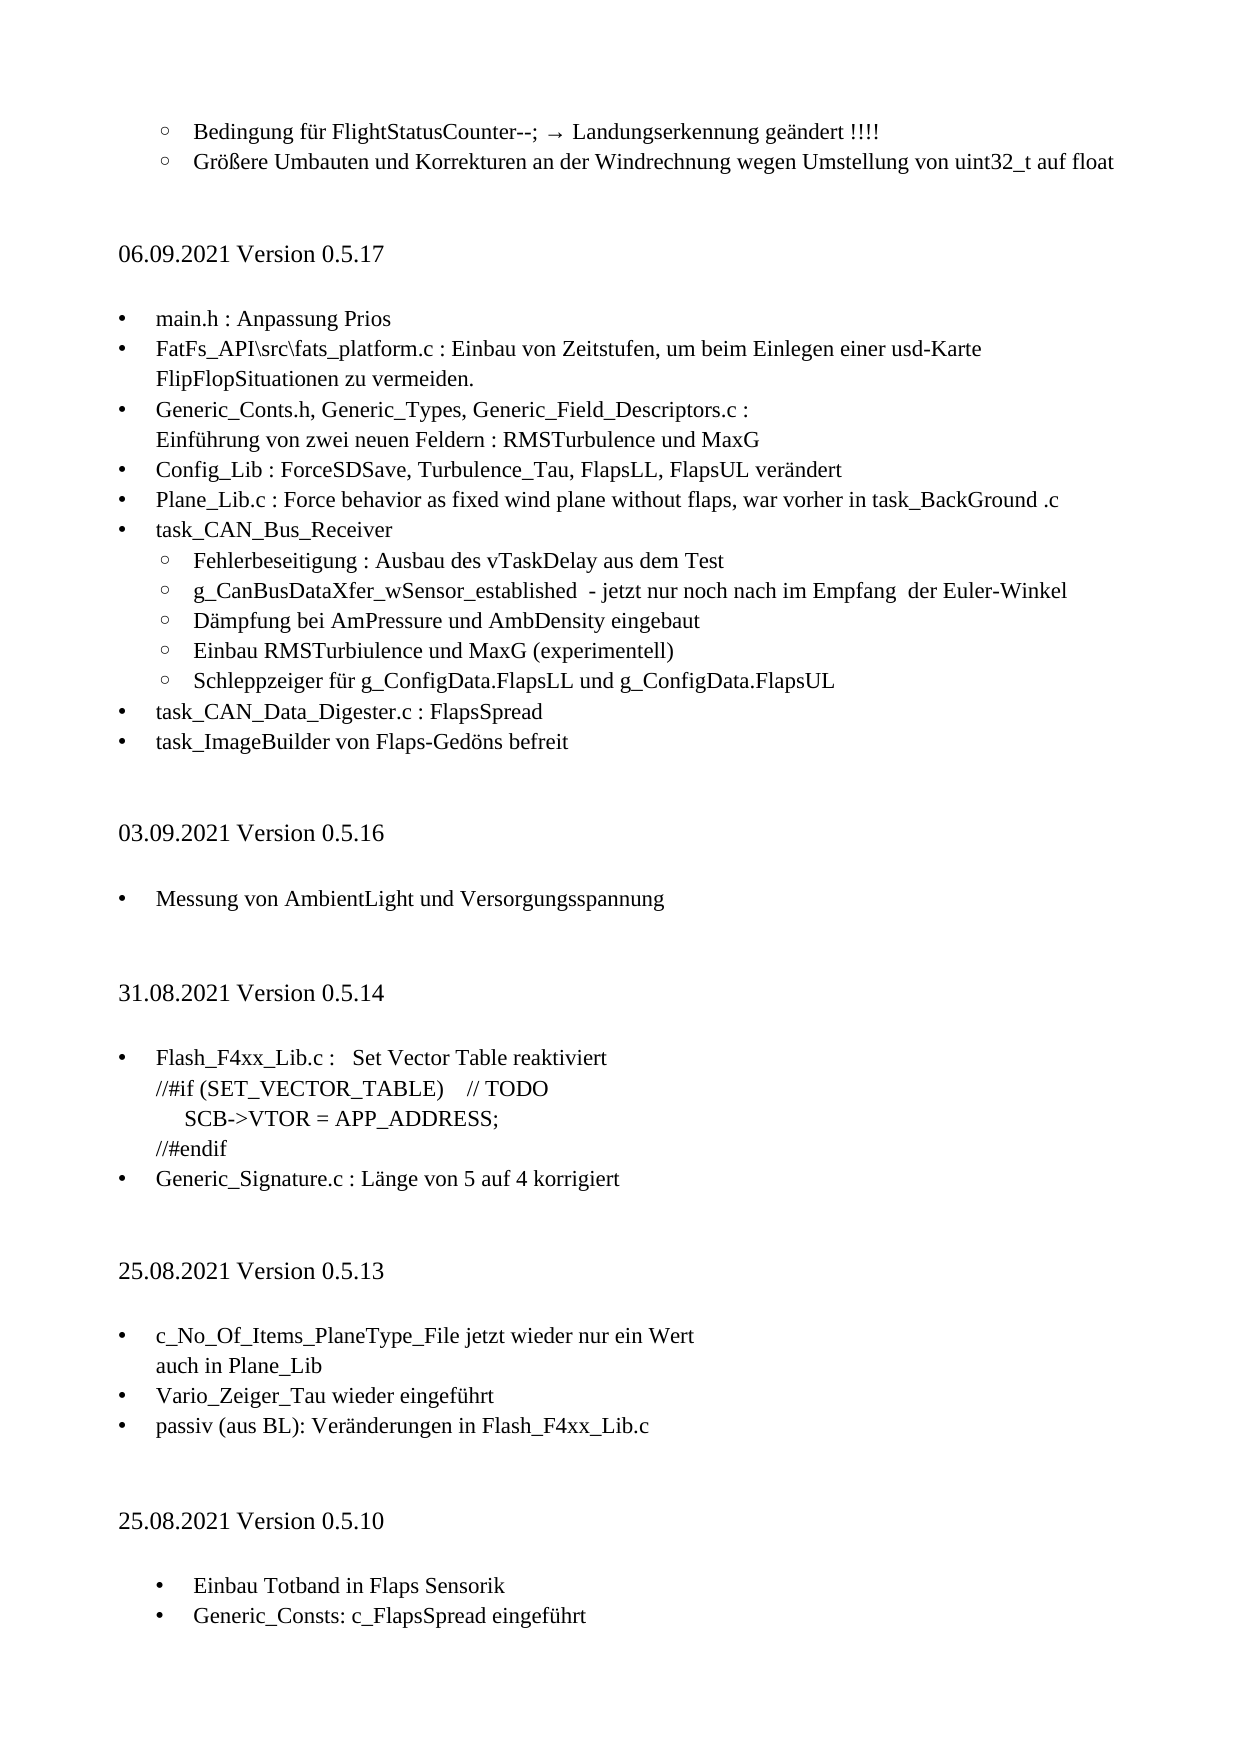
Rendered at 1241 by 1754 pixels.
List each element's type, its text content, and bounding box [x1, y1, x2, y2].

list Messung von AmbientLight und Versorgungsspannung [118, 884, 1122, 974]
list Config_Lib : ForceSDSave, Turbulence_Tau, FlapsLL, FlapsUL verändert [118, 456, 1122, 482]
list Schleppzeiger für g_ConfigData.FlapsLL und g_ConfigData.FlapsUL [156, 667, 1122, 694]
list Generic_Conts.h, Generic_Types, Generic_Field_Descriptors.c : Einführung von zwei neuen Feldern : RMSTurbulence und MaxG [118, 396, 1122, 452]
list Plane_Lib.c : Force behavior as fixed wind plane without flaps, war vorher in task_BackGround .c [118, 486, 1122, 513]
list Dämpfung bei AmPressure und AmbDensity eingebaut [156, 607, 1122, 633]
text 25.08.2021 Version 0.5.13 [118, 1256, 1122, 1318]
list Vario_Zeiger_Tau wieder eingeführt [118, 1382, 1122, 1409]
list Bedingung für FlightStatusCounter--; → Landungserkennung geändert !!!! [156, 118, 1122, 144]
list main.h : Anpassung Prios [118, 305, 1122, 331]
list task_CAN_Bus_Receiver [118, 516, 1122, 543]
list g_CanBusDataXfer_wSensor_established - jetzt nur noch nach im Empfang der Euler-Winkel [156, 577, 1122, 603]
list Generic_Signature.c : Länge von 5 auf 4 korrigiert [118, 1165, 1122, 1252]
text 06.09.2021 Version 0.5.17 [118, 239, 1122, 301]
text 03.09.2021 Version 0.5.16 [118, 818, 1122, 880]
list c_No_Of_Items_PlaneType_File jetzt wieder nur ein Wert auch in Plane_Lib [118, 1322, 1122, 1378]
list Fehlerbeseitigung : Ausbau des vTaskDelay aus dem Test [156, 547, 1122, 573]
list Größere Umbauten und Korrekturen an der Windrechnung wegen Umstellung von uint32_t auf float [156, 148, 1122, 175]
list passiv (aus BL): Veränderungen in Flash_F4xx_Lib.c [118, 1413, 1122, 1439]
list Generic_Consts: c_FlapsSpread eingeführt [156, 1602, 1122, 1629]
text 25.08.2021 Version 0.5.10 [118, 1506, 1122, 1568]
list Einbau Totband in Flaps Sensorik [156, 1572, 1122, 1598]
list Flash_F4xx_Lib.c : Set Vector Table reaktiviert //#if (SET_VECTOR_TABLE) // TODO SCB->VTOR = APP_ADDRESS; //#endif [118, 1044, 1122, 1161]
list FatFs_API\src\fats_platform.c : Einbau von Zeitstufen, um beim Einlegen einer usd-Karte FlipFlopSituationen zu vermeiden. [118, 335, 1122, 392]
list task_ImageBuilder von Flaps-Gedöns befreit [118, 728, 1122, 754]
text 31.08.2021 Version 0.5.14 [118, 978, 1122, 1040]
list Einbau RMSTurbiulence und MaxG (experimentell) [156, 637, 1122, 664]
list task_CAN_Data_Digester.c : FlapsSpread [118, 698, 1122, 724]
